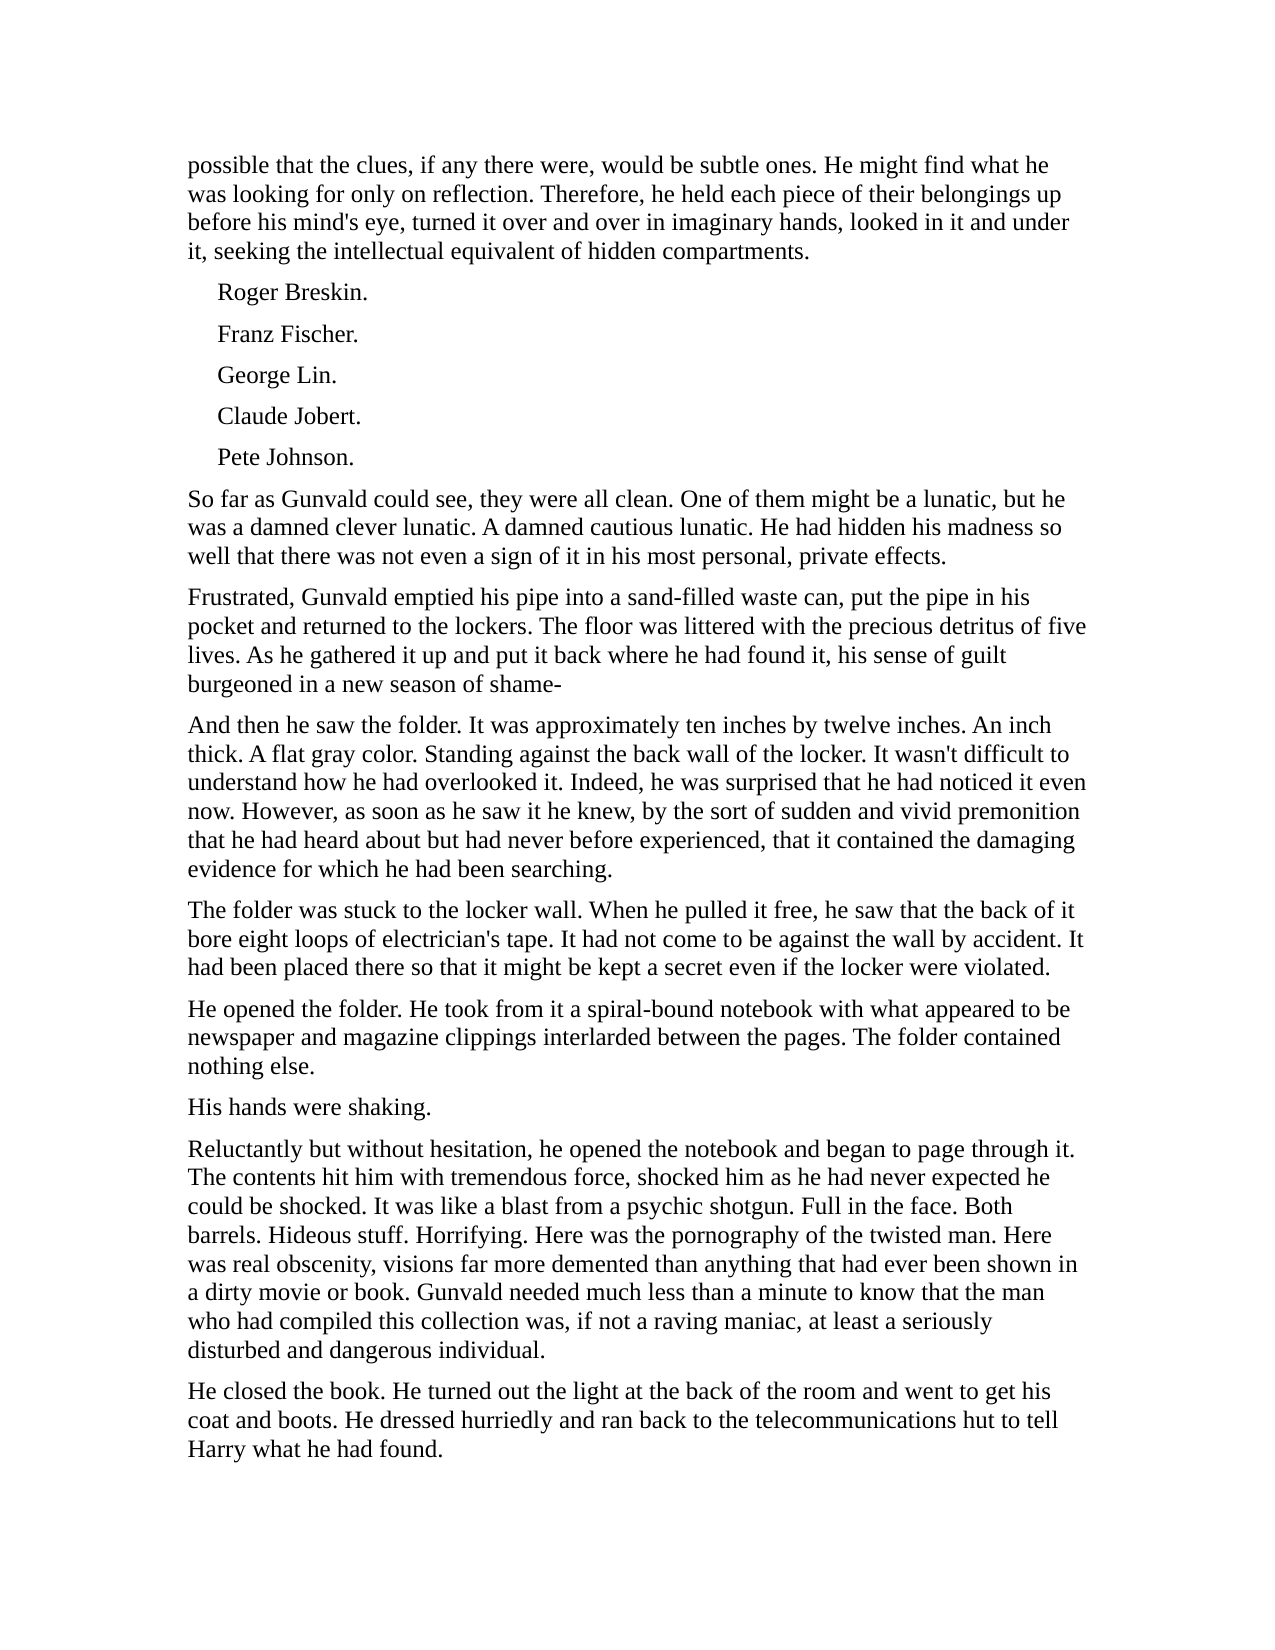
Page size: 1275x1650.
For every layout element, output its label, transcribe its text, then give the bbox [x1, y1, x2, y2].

text Franz Fischer. [187, 319, 1087, 347]
text The folder was stuck to the locker wall. When he pulled it free, he saw that the back of it bore eight loops of electrician's tape. It had not come to be against the wall by accident. It had been placed there so that it might be kept a secret even if the locker were violated. [187, 895, 1087, 981]
text Claude Jobert. [187, 401, 1087, 430]
text His hands were shaking. [187, 1092, 1087, 1121]
text possible that the clues, if any there were, would be subtle ones. He might find what he was looking for only on reflection. Therefore, he held each piece of their belongings up before his mind's eye, turned it over and over in imaginary hands, looked in it and under it, seeking the intellectual equivalent of hidden compartments. [187, 150, 1087, 265]
text George Lin. [187, 360, 1087, 389]
text Reluctantly but without hesitation, he opened the notebook and began to page through it. The contents hit him with tremendous force, shocked him as he had never expected he could be shocked. It was like a blast from a psychic shotgun. Full in the face. Both barrels. Hideous stuff. Horrifying. Here was the pornography of the twisted man. Here was real obscenity, visions far more demented than anything that had ever been shown in a dirty movie or book. Gunvald needed much less than a minute to know that the man who had compiled this collection was, if not a raving maniac, at least a seriously disturbed and dangerous individual. [187, 1134, 1087, 1364]
text So far as Gunvald could see, they were all clean. One of them might be a lunatic, but he was a damned clever lunatic. A damned cautious lunatic. He had hidden his madness so well that there was not even a sign of it in his most personal, private effects. [187, 484, 1087, 570]
text He opened the folder. He took from it a spiral-bound notebook with what appeared to be newspaper and magazine clippings interlarded between the pages. The folder contained nothing else. [187, 994, 1087, 1080]
text Pete Johnson. [187, 442, 1087, 471]
text He closed the book. He turned out the light at the back of the room and went to get his coat and boots. He dressed hurriedly and ran back to the telecommunications hut to tell Harry what he had found. [187, 1376, 1087, 1462]
text Roger Breskin. [187, 277, 1087, 306]
text Frustrated, Gunvald emptied his pipe into a sand-filled waste can, put the pipe in his pocket and returned to the lockers. The floor was littered with the precious detritus of five lives. As he gathered it up and put it back where he had found it, his sense of guilt burgeoned in a new season of shame- [187, 582, 1087, 697]
text And then he saw the folder. It was approximately ten inches by twelve inches. An inch thick. A flat gray color. Standing against the back wall of the locker. It wasn't difficult to understand how he had overlooked it. Indeed, he was surprised that he had noticed it even now. However, as soon as he saw it he knew, by the sort of sudden and vivid premonition that he had heard about but had never before experienced, that it contained the damaging evidence for which he had been searching. [187, 710, 1087, 882]
